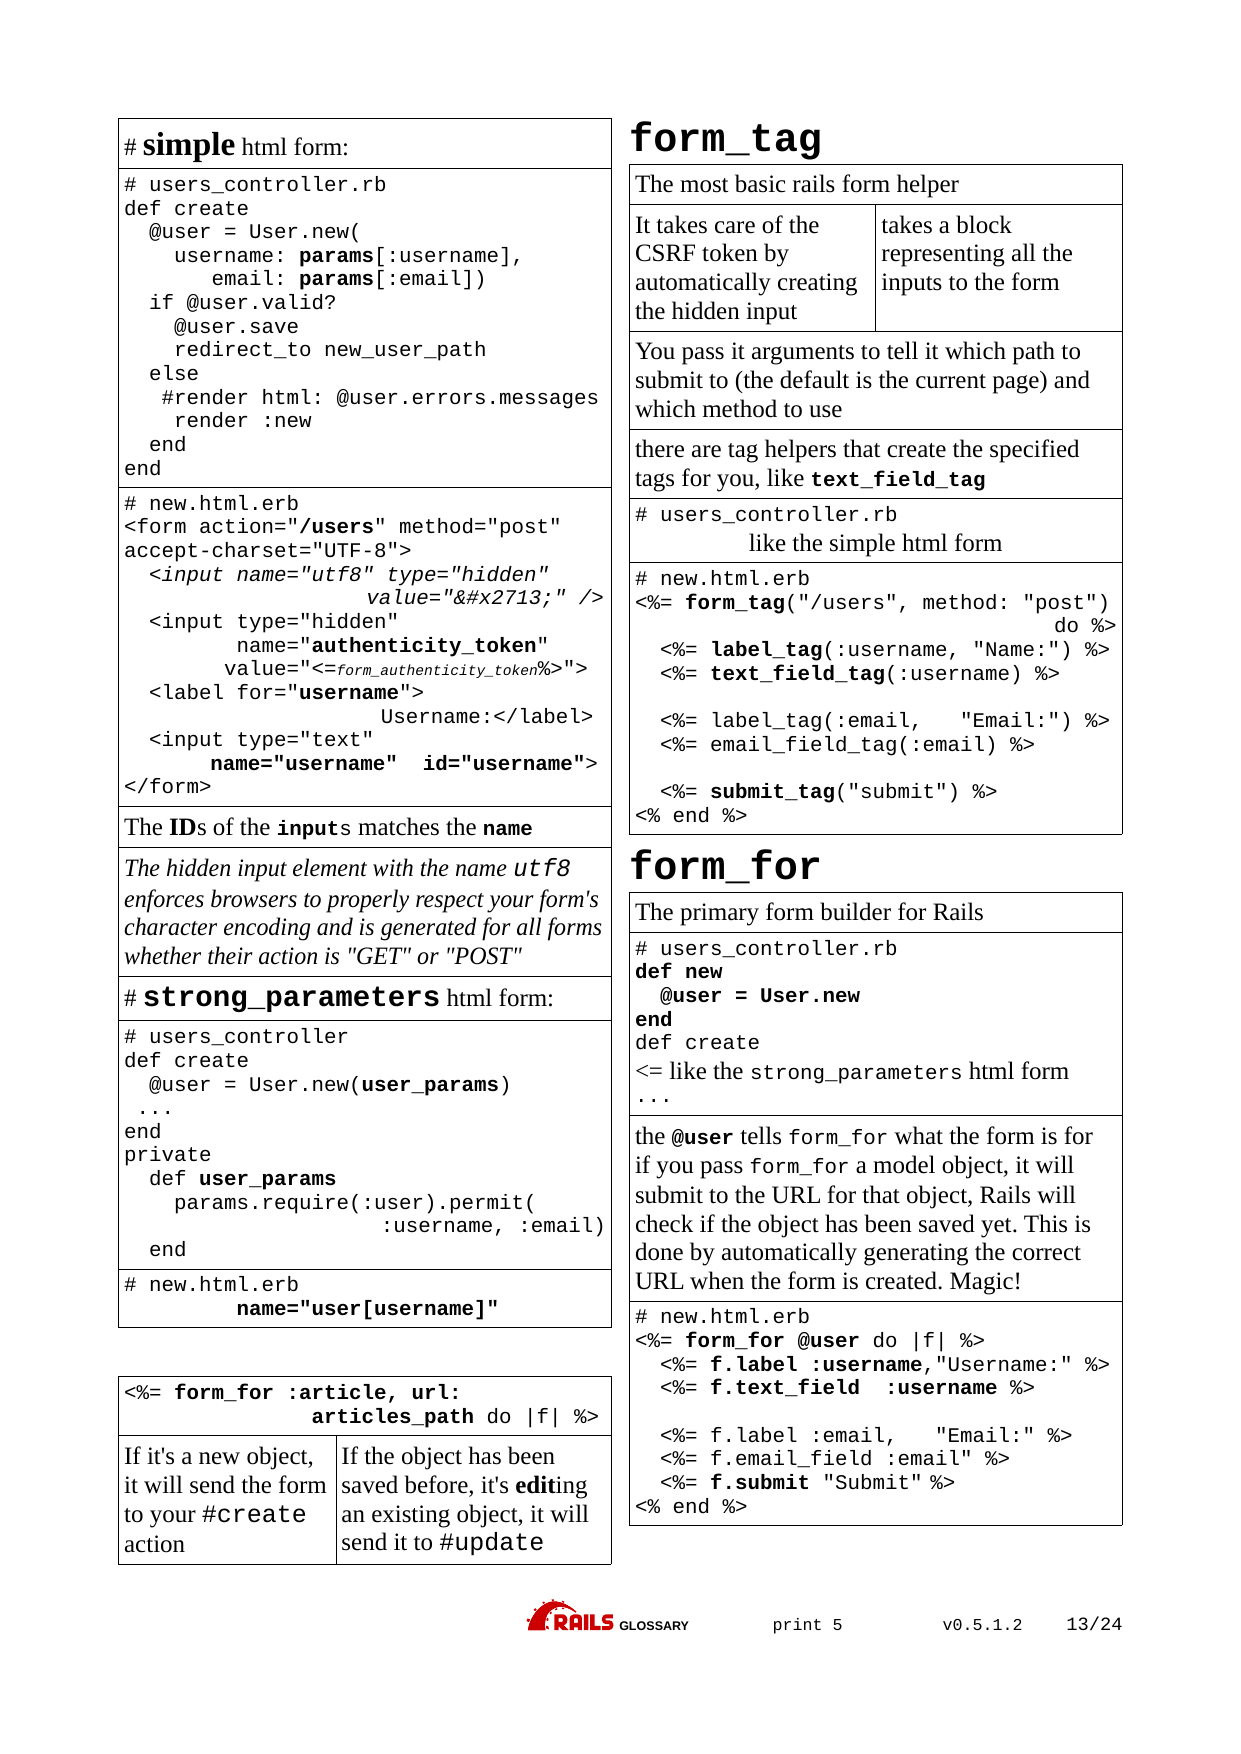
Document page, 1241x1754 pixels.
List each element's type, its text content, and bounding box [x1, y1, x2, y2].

table_cell If the object has been saved before, it's editing an existing object, it will send it to #update [337, 1436, 611, 1564]
table_cell If it's a new object, it will send the form to your #create action [119, 1436, 336, 1564]
table_header # simple html form: [119, 119, 611, 168]
table_header You pass it arguments to tell it which path to submit to (the default is the current page) and which method to use [630, 332, 1122, 428]
table_header The most basic rails form helper [630, 165, 1122, 204]
table_cell The IDs of the inputs matches the name [119, 807, 611, 847]
table_cell # new.html.erb <form action="/users" method="post" accept-charset="UTF-8"> <input name="utf8" type="hidden" value="&#x2713;" /> <input type="hidden" name="authenticity_token" value="<=form_authenticity_token%>"> <label for="username"> Username:</label> <input type="text" name="username" id="username"> </form> [119, 488, 611, 806]
table_cell # new.html.erb name="user[username]" [119, 1270, 611, 1327]
table_cell # users_controller def create @user = User.new(user_params) ... end private def user_params params.require(:user).permit( :username, :email) end [119, 1021, 611, 1268]
table_cell takes a block representing all the inputs to the form [876, 205, 1122, 331]
subtitle form_tag [629, 118, 1122, 164]
table_cell # users_controller.rb def create @user = User.new( username: params[:username], email: params[:email]) if @user.valid? @user.save redirect_to new_user_path else #render html: @user.errors.messages render :new end end [119, 169, 611, 487]
subtitle form_for [629, 846, 1122, 892]
table_cell It takes care of the CSRF token by automatically creating the hidden input [630, 205, 875, 331]
table_cell the @user tells form_for what the form is for if you pass form_for a model object, it will submit to the URL for that object, Rails will check if the object has been saved yet. This is done by automatically generating the correct URL when the form is created. Magic! [630, 1116, 1122, 1301]
table_cell there are tag helpers that create the specified tags for you, like text_field_tag [630, 430, 1122, 498]
table_cell # users_controller.rb def new @user = User.new end def create <= like the strong_parameters html form ... [630, 933, 1122, 1115]
table_cell # users_controller.rb like the simple html form [630, 499, 1122, 562]
table_cell The hidden input element with the name utf8 enforces browsers to properly respect your form's character encoding and is generated for all forms whether their action is "GET" or "POST" [119, 848, 611, 976]
table_cell # new.html.erb <%= form_tag("/users", method: "post") do %> <%= label_tag(:username, "Name:") %> <%= text_field_tag(:username) %> <%= label_tag(:email, "Email:") %> <%= email_field_tag(:email) %> <%= submit_tag("submit") %> <% end %> [630, 563, 1122, 834]
table_header # strong_parameters html form: [119, 977, 611, 1020]
table_cell # new.html.erb <%= form_for @user do |f| %> <%= f.label :username,"Username:" %> <%= f.text_field :username %> <%= f.label :email, "Email:" %> <%= f.email_field :email" %> <%= f.submit "Submit" %> <% end %> [630, 1302, 1122, 1525]
table_header The primary form builder for Rails [630, 893, 1122, 932]
table_header <%= form_for :article, url: articles_path do |f| %> [119, 1377, 611, 1435]
